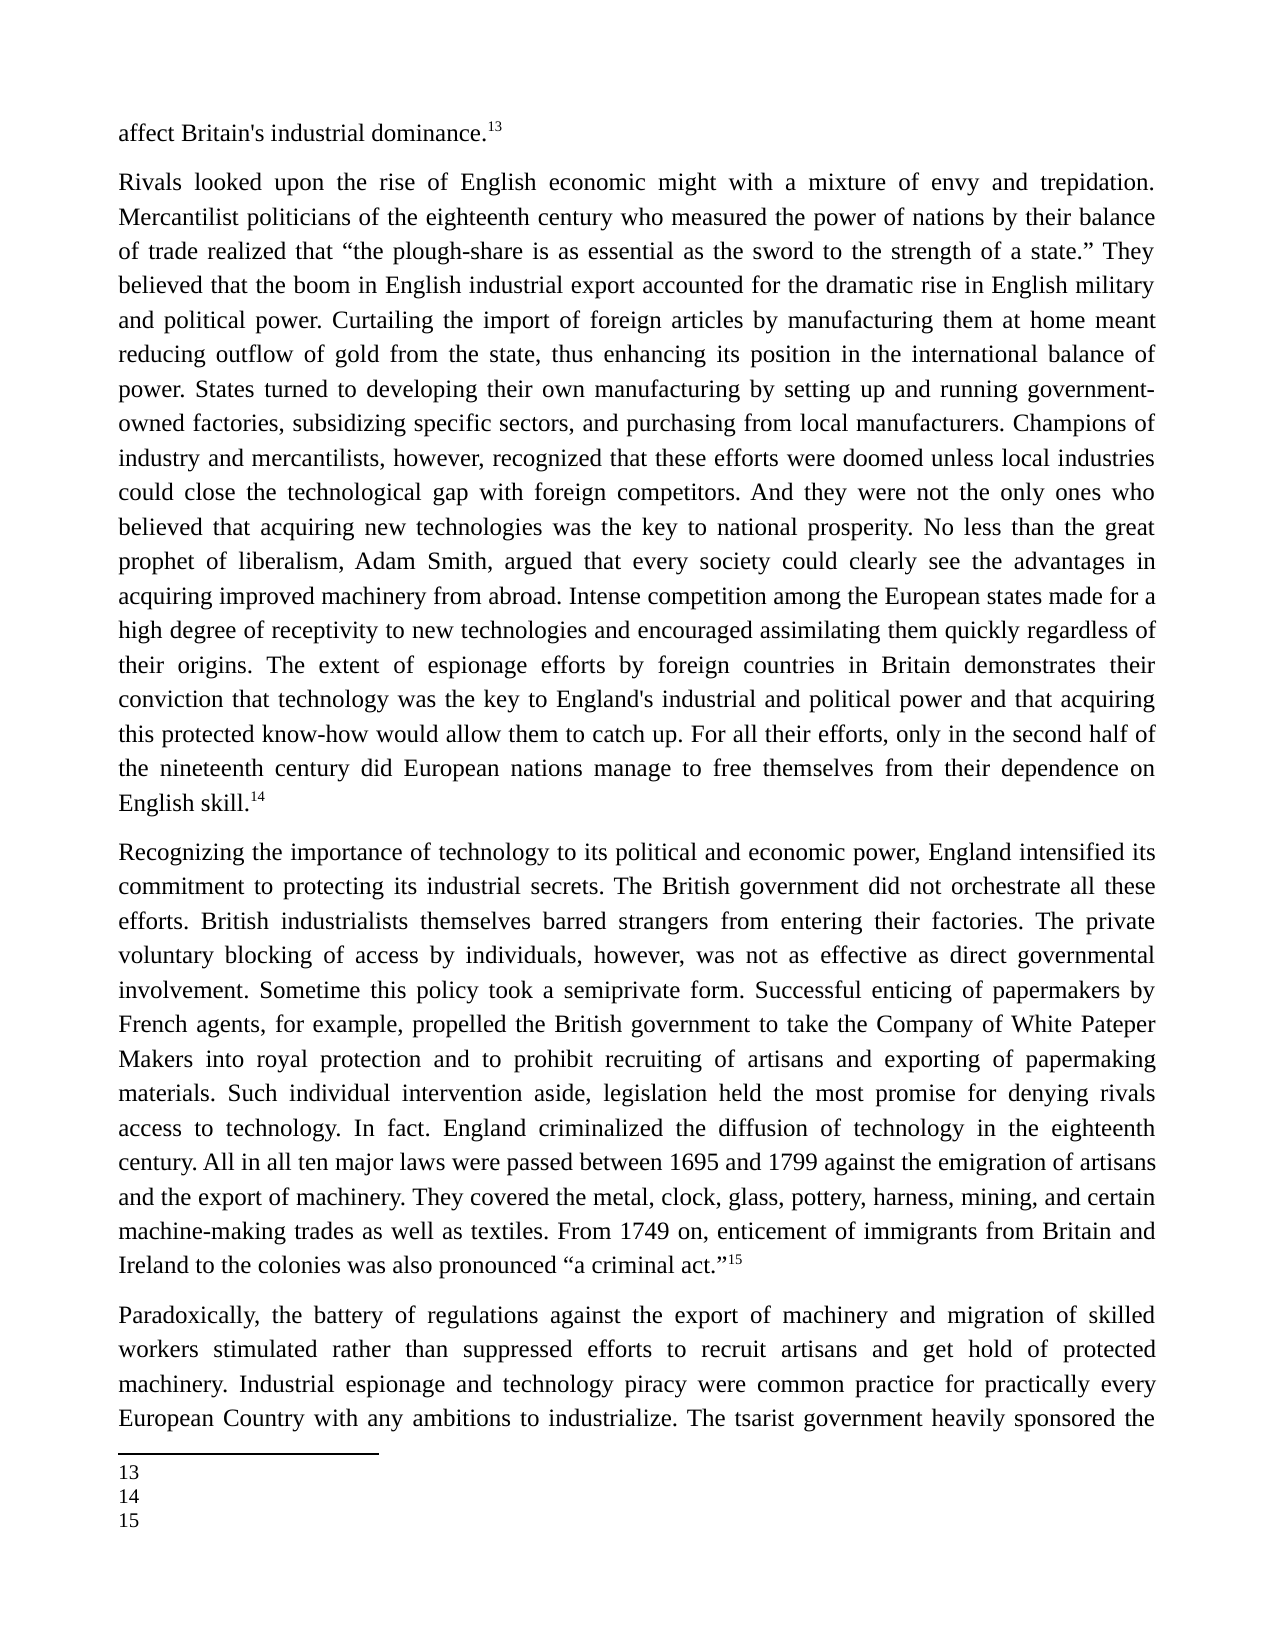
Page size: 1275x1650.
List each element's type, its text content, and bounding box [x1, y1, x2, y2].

text affect Britain's industrial dominance. [118, 118, 1157, 147]
text Paradoxically, the battery of regulations against the export of machinery and migration of skilled workers stimulated rather than suppressed efforts to recruit artisans and get hold of protected machinery. Industrial espionage and technology piracy were common practice for practically every European Country with any ambitions to industrialize. The tsarist government heavily sponsored the [118, 1300, 1157, 1432]
text Rivals looked upon the rise of English economic might with a mixture of envy and trepidation. Mercantilist politicians of the eighteenth century who measured the power of nations by their balance of trade realized that “the plough-share is as essential as the sword to the strength of a state.” They believed that the boom in English industrial export accounted for the dramatic rise in English military and political power. Curtailing the import of foreign articles by manufacturing them at home meant reducing outflow of gold from the state, thus enhancing its position in the international balance of power. States turned to developing their own manufacturing by setting up and running government-owned factories, subsidizing specific sectors, and purchasing from local manufacturers. Champions of industry and mercantilists, however, recognized that these efforts were doomed unless local industries could close the technological gap with foreign competitors. And they were not the only ones who believed that acquiring new technologies was the key to national prosperity. No less than the great prophet of liberalism, Adam Smith, argued that every society could clearly see the advantages in acquiring improved machinery from abroad. Intense competition among the European states made for a high degree of receptivity to new technologies and encouraged assimilating them quickly regardless of their origins. The extent of espionage efforts by foreign countries in Britain demonstrates their conviction that technology was the key to England's industrial and political power and that acquiring this protected know-how would allow them to catch up. For all their efforts, only in the second half of the nineteenth century did European nations manage to free themselves from their dependence on English skill. [118, 167, 1157, 817]
text Recognizing the importance of technology to its political and economic power, England intensified its commitment to protecting its industrial secrets. The British government did not orchestrate all these efforts. British industrialists themselves barred strangers from entering their factories. The private voluntary blocking of access by individuals, however, was not as effective as direct governmental involvement. Sometime this policy took a semiprivate form. Successful enticing of papermakers by French agents, for example, propelled the British government to take the Company of White Pateper Makers into royal protection and to prohibit recruiting of artisans and exporting of papermaking materials. Such individual intervention aside, legislation held the most promise for denying rivals access to technology. In fact. England criminalized the diffusion of technology in the eighteenth century. All in all ten major laws were passed between 1695 and 1799 against the emigration of artisans and the export of machinery. They covered the metal, clock, glass, pottery, harness, mining, and certain machine-making trades as well as textiles. From 1749 on, enticement of immigrants from Britain and Ireland to the colonies was also pronounced “a criminal act.” [118, 837, 1157, 1279]
